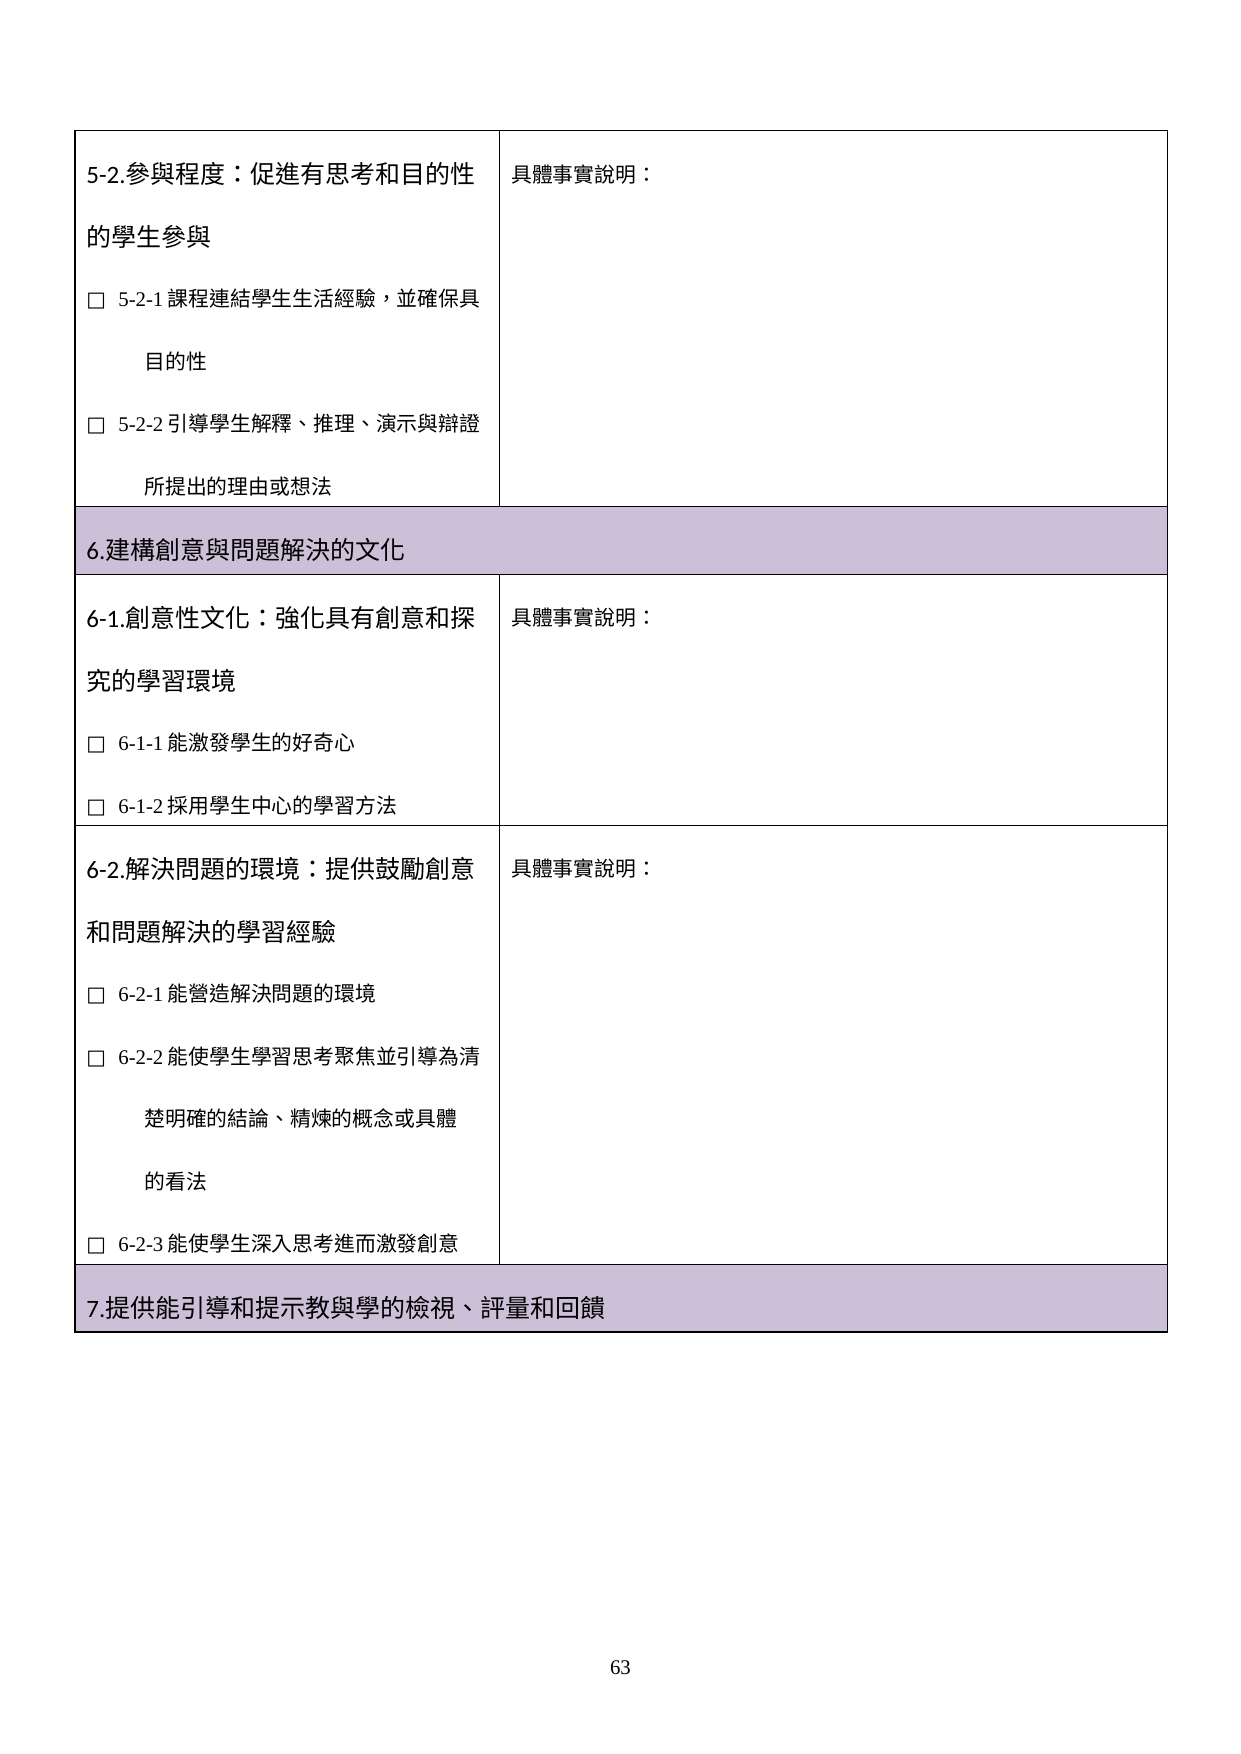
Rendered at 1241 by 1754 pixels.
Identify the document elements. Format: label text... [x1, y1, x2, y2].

table_cell 具體事實說明： [500, 826, 1167, 1264]
table_cell 6.建構創意與問題解決的文化 [76, 507, 1167, 574]
table_cell 6-2.解決問題的環境：提供鼓勵創意和問題解決的學習經驗 6-2-1能營造解決問題的環境 6-2-2能使學生學習思考聚焦並引導為清 楚明確的結論、精煉的概念或具體 的看法 6-2-3能使學生深入思考進而激發創意 [76, 826, 499, 1264]
table_cell 具體事實說明： [500, 575, 1167, 825]
table_cell 6-1.創意性文化：強化具有創意和探究的學習環境 6-1-1能激發學生的好奇心 6-1-2採用學生中心的學習方法 [76, 575, 499, 825]
table_cell 具體事實說明： [500, 131, 1167, 506]
table_cell 7.提供能引導和提示教與學的檢視、評量和回饋 [76, 1265, 1167, 1331]
table_cell 5-2.參與程度：促進有思考和目的性的學生參與 5-2-1課程連結學生生活經驗，並確保具 目的性 5-2-2引導學生解釋、推理、演示與辯證 所提出的理由或想法 [76, 131, 499, 506]
